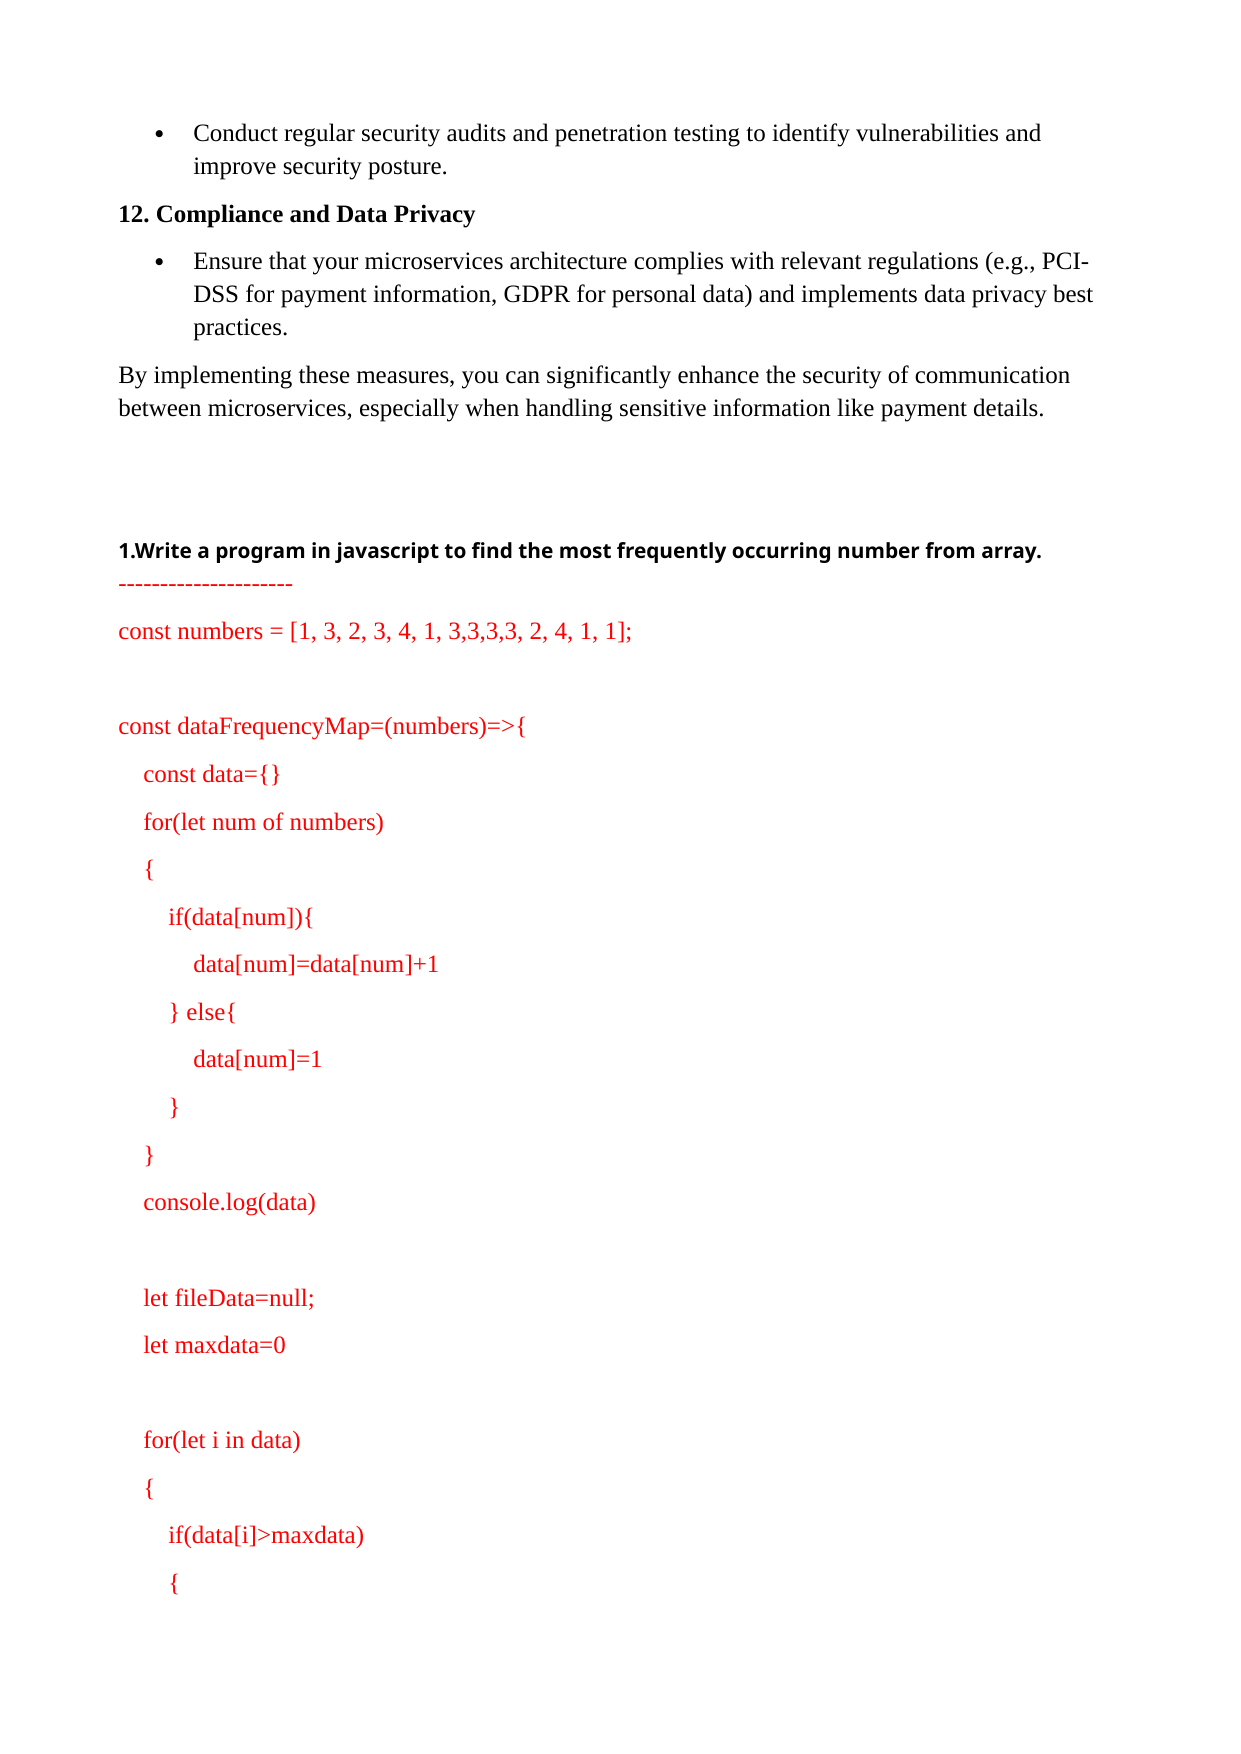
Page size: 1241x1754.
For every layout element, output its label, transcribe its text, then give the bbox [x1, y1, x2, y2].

text const data={} [118, 759, 1122, 788]
text } [118, 1092, 1122, 1121]
text console.log(data) [118, 1187, 1122, 1216]
text const dataFrequencyMap=(numbers)=>{ [118, 711, 1122, 740]
list Ensure that your microservices architecture complies with relevant regulations (e.g., PCI-DSS for payment information, GDPR for personal data) and implements data privacy best practices. [156, 246, 1122, 341]
text for(let i in data) [118, 1425, 1122, 1454]
text } [118, 1140, 1122, 1168]
text { [118, 854, 1122, 883]
text if(data[num]){ [118, 902, 1122, 931]
text { [118, 1568, 1122, 1597]
list Conduct regular security audits and penetration testing to identify vulnerabilities and improve security posture. [156, 118, 1122, 180]
text let fileData=null; [118, 1283, 1122, 1311]
text for(let num of numbers) [118, 807, 1122, 835]
text const numbers = [1, 3, 2, 3, 4, 1, 3,3,3,3, 2, 4, 1, 1]; [118, 616, 1122, 645]
text { [118, 1473, 1122, 1502]
text if(data[i]>maxdata) [118, 1521, 1122, 1549]
text data[num]=1 [118, 1044, 1122, 1073]
text 12. Compliance and Data Privacy [118, 199, 1122, 227]
text By implementing these measures, you can significantly enhance the security of communication between microservices, especially when handling sensitive information like payment details. [118, 360, 1122, 422]
text data[num]=data[num]+1 [118, 949, 1122, 978]
text } else{ [118, 997, 1122, 1026]
text 1.Write a program in javascript to find the most frequently occurring number from array. --------------------- [118, 536, 1122, 597]
text let maxdata=0 [118, 1330, 1122, 1359]
